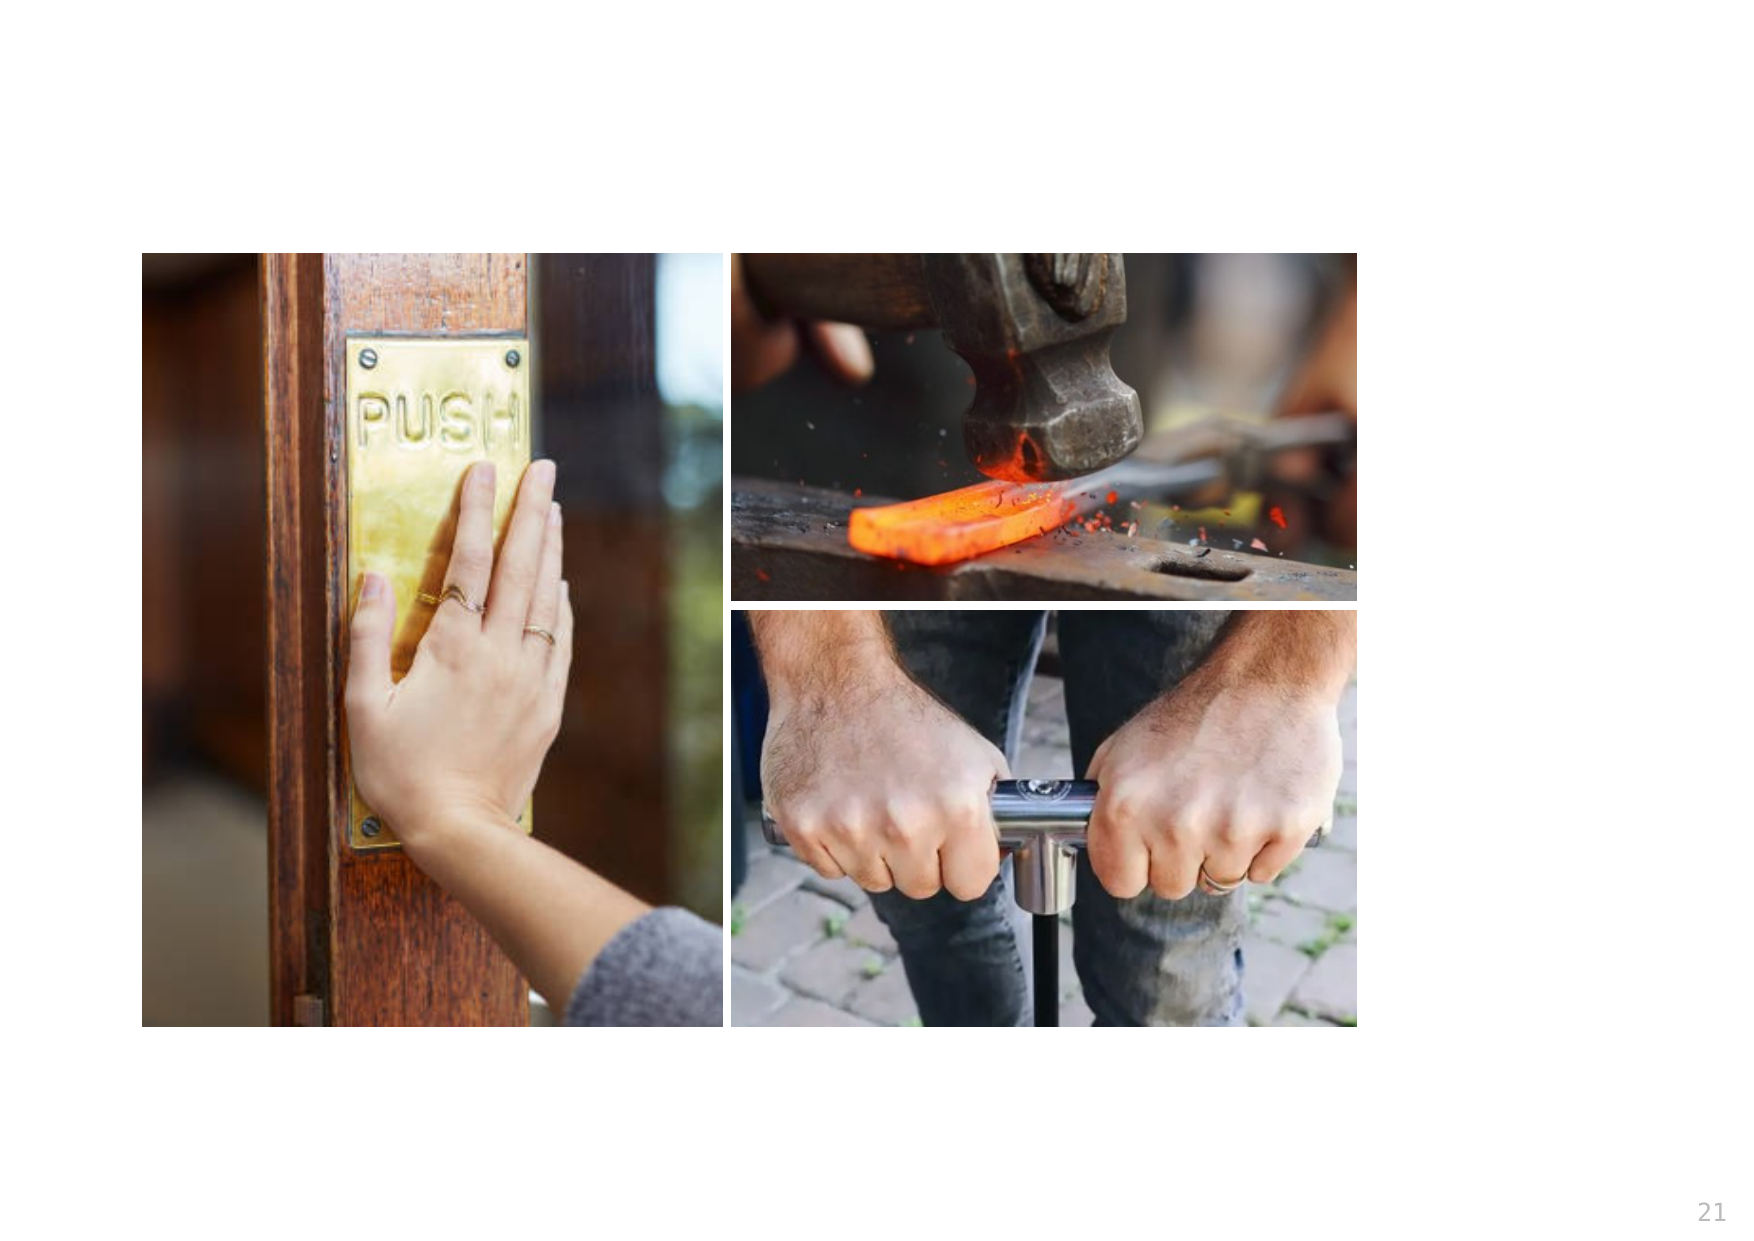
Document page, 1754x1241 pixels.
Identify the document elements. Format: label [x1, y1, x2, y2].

picture [731, 253, 1357, 601]
picture [731, 610, 1357, 1027]
picture [142, 253, 723, 1027]
